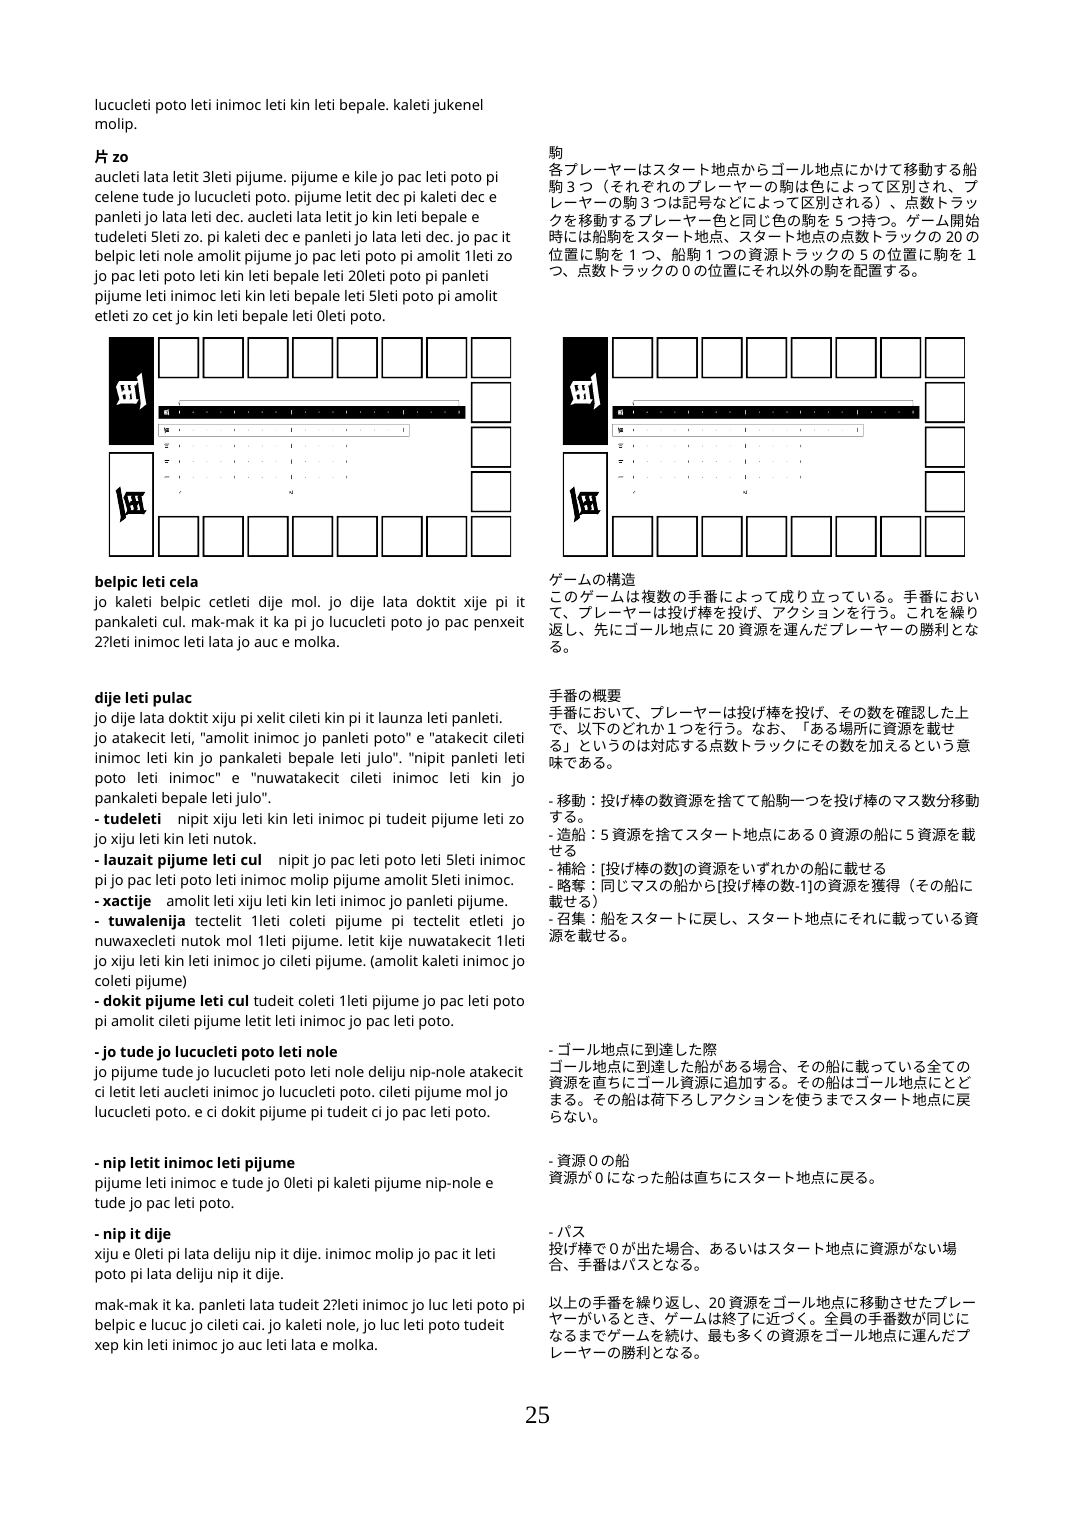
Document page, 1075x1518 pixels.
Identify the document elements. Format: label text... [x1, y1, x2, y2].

table_cell [543, 332, 985, 566]
table_cell - パス 投げ棒で０が出た場合、あるいはスタート地点に資源がない場合、手番はパスとなる。 [543, 1218, 985, 1289]
table_cell [89, 332, 531, 566]
table_cell - nip letit inimoc leti pijume pijume leti inimoc e tude jo 0leti pi kaleti pijume nip-nole e tude jo pac leti poto. [89, 1147, 531, 1218]
table_cell [532, 1289, 542, 1368]
table_cell ゲームの構造 このゲームは複数の手番によって成り立っている。手番において、プレーヤーは投げ棒を投げ、アクションを行う。これを繰り返し、先にゴール地点に20資源を運んだプレーヤーの勝利となる。 [543, 566, 985, 683]
table_cell lucucleti poto leti inimoc leti kin leti bepale. kaleti jukenel molip. [89, 89, 531, 140]
table_cell [532, 89, 542, 140]
table_cell - ゴール地点に到達した際 ゴール地点に到達した船がある場合、その船に載っている全ての資源を直ちにゴール資源に追加する。その船はゴール地点にとどまる。その船は荷下ろしアクションを使うまでスタート地点に戻らない。 [543, 1036, 985, 1147]
table_cell - 資源０の船 資源が0になった船は直ちにスタート地点に戻る。 [543, 1147, 985, 1218]
table_cell [532, 1147, 542, 1218]
table_cell - jo tude jo lucucleti poto leti nole jo pijume tude jo lucucleti poto leti nole deliju nip-nole atakecit ci letit leti aucleti inimoc jo lucucleti poto. cileti pijume mol jo lucucleti poto. e ci dokit pijume pi tudeit ci jo pac leti poto. [89, 1036, 531, 1147]
table_cell 片 zo aucleti lata letit 3leti pijume. pijume e kile jo pac leti poto pi celene tude jo lucucleti poto. pijume letit dec pi kaleti dec e panleti jo lata leti dec. aucleti lata letit jo kin leti bepale e tudeleti 5leti zo. pi kaleti dec e panleti jo lata leti dec. jo pac it belpic leti nole amolit pijume jo pac leti poto pi amolit 1leti zo jo pac leti poto leti kin leti bepale leti 20leti poto pi panleti pijume leti inimoc leti kin leti bepale leti 5leti poto pi amolit etleti zo cet jo kin leti bepale leti 0leti poto. [89, 140, 531, 332]
table_cell [543, 89, 985, 140]
table_cell [532, 1218, 542, 1289]
table_cell dije leti pulac jo dije lata doktit xiju pi xelit cileti kin pi it launza leti panleti. jo atakecit leti, "amolit inimoc jo panleti poto" e "atakecit cileti inimoc leti kin jo pankaleti bepale leti julo". "nipit panleti leti poto leti inimoc" e "nuwatakecit cileti inimoc leti kin jo pankaleti bepale leti julo". - tudeleti nipit xiju leti kin leti inimoc pi tudeit pijume leti zo jo xiju leti kin leti nutok. - lauzait pijume leti cul nipit jo pac leti poto leti 5leti inimoc pi jo pac leti poto leti inimoc molip pijume amolit 5leti inimoc. - xactije amolit leti xiju leti kin leti inimoc jo panleti pijume. - tuwalenija tectelit 1leti coleti pijume pi tectelit etleti jo nuwaxecleti nutok mol 1leti pijume. letit kije nuwatakecit 1leti jo xiju leti kin leti inimoc jo cileti pijume. (amolit kaleti inimoc jo coleti pijume) - dokit pijume leti cul tudeit coleti 1leti pijume jo pac leti poto pi amolit cileti pijume letit leti inimoc jo pac leti poto. [89, 683, 531, 1036]
table_cell [532, 683, 542, 1036]
table_cell 手番の概要 手番において、プレーヤーは投げ棒を投げ、その数を確認した上で、以下のどれか１つを行う。なお、「ある場所に資源を載せる」というのは対応する点数トラックにその数を加えるという意味である。 - 移動：投げ棒の数資源を捨てて船駒一つを投げ棒のマス数分移動する。 - 造船：5資源を捨てスタート地点にある0資源の船に5資源を載せる - 補給：[投げ棒の数]の資源をいずれかの船に載せる - 略奪：同じマスの船から[投げ棒の数-1]の資源を獲得（その船に載せる） - 召集：船をスタートに戻し、スタート地点にそれに載っている資源を載せる。 [543, 683, 985, 1036]
table_cell mak-mak it ka. panleti lata tudeit 2?leti inimoc jo luc leti poto pi belpic e lucuc jo cileti cai. jo kaleti nole, jo luc leti poto tudeit xep kin leti inimoc jo auc leti lata e molka. [89, 1289, 531, 1368]
table_cell [532, 566, 542, 683]
table_cell [532, 140, 542, 332]
table_cell - nip it dije xiju e 0leti pi lata deliju nip it dije. inimoc molip jo pac it leti poto pi lata deliju nip it dije. [89, 1218, 531, 1289]
table_cell [532, 1036, 542, 1147]
table_cell 駒 各プレーヤーはスタート地点からゴール地点にかけて移動する船駒3つ（それぞれのプレーヤーの駒は色によって区別され、プレーヤーの駒３つは記号などによって区別される）、点数トラックを移動するプレーヤー色と同じ色の駒を5つ持つ。ゲーム開始時には船駒をスタート地点、スタート地点の点数トラックの20の位置に駒を1つ、船駒1つの資源トラックの5の位置に駒を１つ、点数トラックの0の位置にそれ以外の駒を配置する。 [543, 140, 985, 332]
table_cell 以上の手番を繰り返し、20資源をゴール地点に移動させたプレーヤーがいるとき、ゲームは終了に近づく。全員の手番数が同じになるまでゲームを続け、最も多くの資源をゴール地点に運んだプレーヤーの勝利となる。 [543, 1289, 985, 1368]
table_cell [532, 332, 542, 566]
table_cell belpic leti cela jo kaleti belpic cetleti dije mol. jo dije lata doktit xije pi it pankaleti cul. mak-mak it ka pi jo lucucleti poto jo pac penxeit 2?leti inimoc leti lata jo auc e molka. [89, 566, 531, 683]
